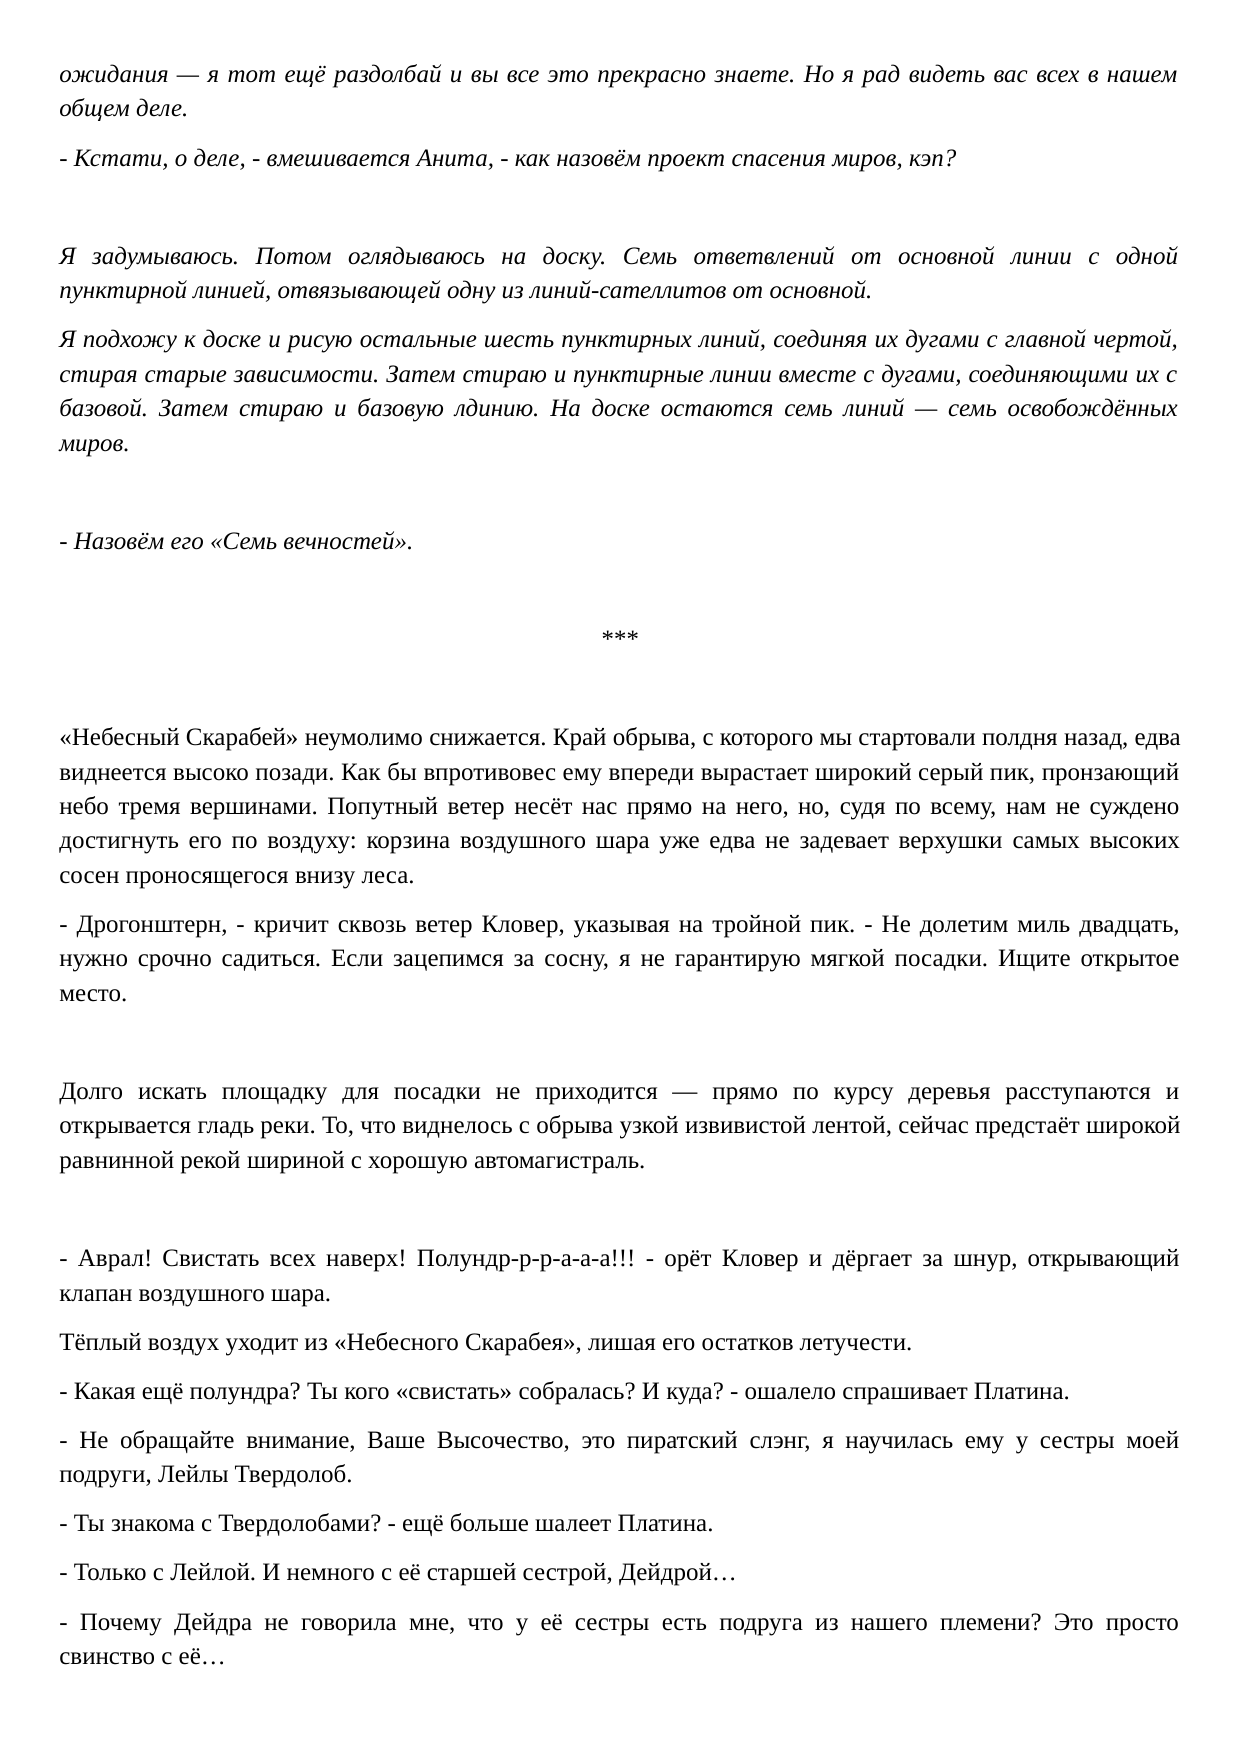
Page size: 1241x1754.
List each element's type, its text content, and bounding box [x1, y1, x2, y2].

text - Почему Дейдра не говорила мне, что у её сестры есть подруга из нашего племени? Это просто свинство с её… [59, 1607, 1181, 1670]
text - Назовём его «Семь вечностей». [59, 526, 1181, 554]
text - Не обращайте внимание, Ваше Высочество, это пиратский слэнг, я научилась ему у сестры моей подруги, Лейлы Твердолоб. [59, 1425, 1181, 1488]
text Тёплый воздух уходит из «Небесного Скарабея», лишая его остатков летучести. [59, 1327, 1181, 1356]
text «Небесный Скарабей» неумолимо снижается. Край обрыва, с которого мы стартовали полдня назад, едва виднеется высоко позади. Как бы впротивовес ему впереди вырастает широкий серый пик, пронзающий небо тремя вершинами. Попутный ветер несёт нас прямо на него, но, судя по всему, нам не суждено достигнуть его по воздуху: корзина воздушного шара уже едва не задевает верхушки самых высоких сосен проносящегося внизу леса. [59, 722, 1181, 889]
text - Какая ещё полундра? Ты кого «свистать» собралась? И куда? - ошалело спрашивает Платина. [59, 1376, 1181, 1404]
text - Кстати, о деле, - вмешивается Анита, - как назовём проект спасения миров, кэп? [59, 143, 1181, 171]
text Я подхожу к доске и рисую остальные шесть пунктирных линий, соединяя их дугами с главной чертой, стирая старые зависимости. Затем стираю и пунктирные линии вместе с дугами, соединяющими их с базовой. Затем стираю и базовую лдинию. На доске остаются семь линий — семь освобождённых миров. [59, 324, 1181, 456]
text - Только с Лейлой. И немного с её старшей сестрой, Дейдрой… [59, 1557, 1181, 1586]
text *** [59, 624, 1181, 653]
text - Ты знакома с Твердолобами? - ещё больше шалеет Платина. [59, 1508, 1181, 1537]
text ожидания — я тот ещё раздолбай и вы все это прекрасно знаете. Но я рад видеть вас всех в нашем общем деле. [59, 59, 1181, 122]
text Долго искать площадку для посадки не приходится — прямо по курсу деревья расступаются и открывается гладь реки. То, что виднелось с обрыва узкой извивистой лентой, сейчас предстаёт широкой равнинной рекой шириной с хорошую автомагистраль. [59, 1076, 1181, 1174]
text Я задумываюсь. Потом оглядываюсь на доску. Семь ответвлений от основной линии с одной пунктирной линией, отвязывающей одну из линий-сателлитов от основной. [59, 241, 1181, 304]
text - Дрогонштерн, - кричит сквозь ветер Кловер, указывая на тройной пик. - Не долетим миль двадцать, нужно срочно садиться. Если зацепимся за сосну, я не гарантирую мягкой посадки. Ищите открытое место. [59, 909, 1181, 1007]
text - Аврал! Свистать всех наверх! Полундр-р-р-а-а-а!!! - орёт Кловер и дёргает за шнур, открывающий клапан воздушного шара. [59, 1243, 1181, 1306]
